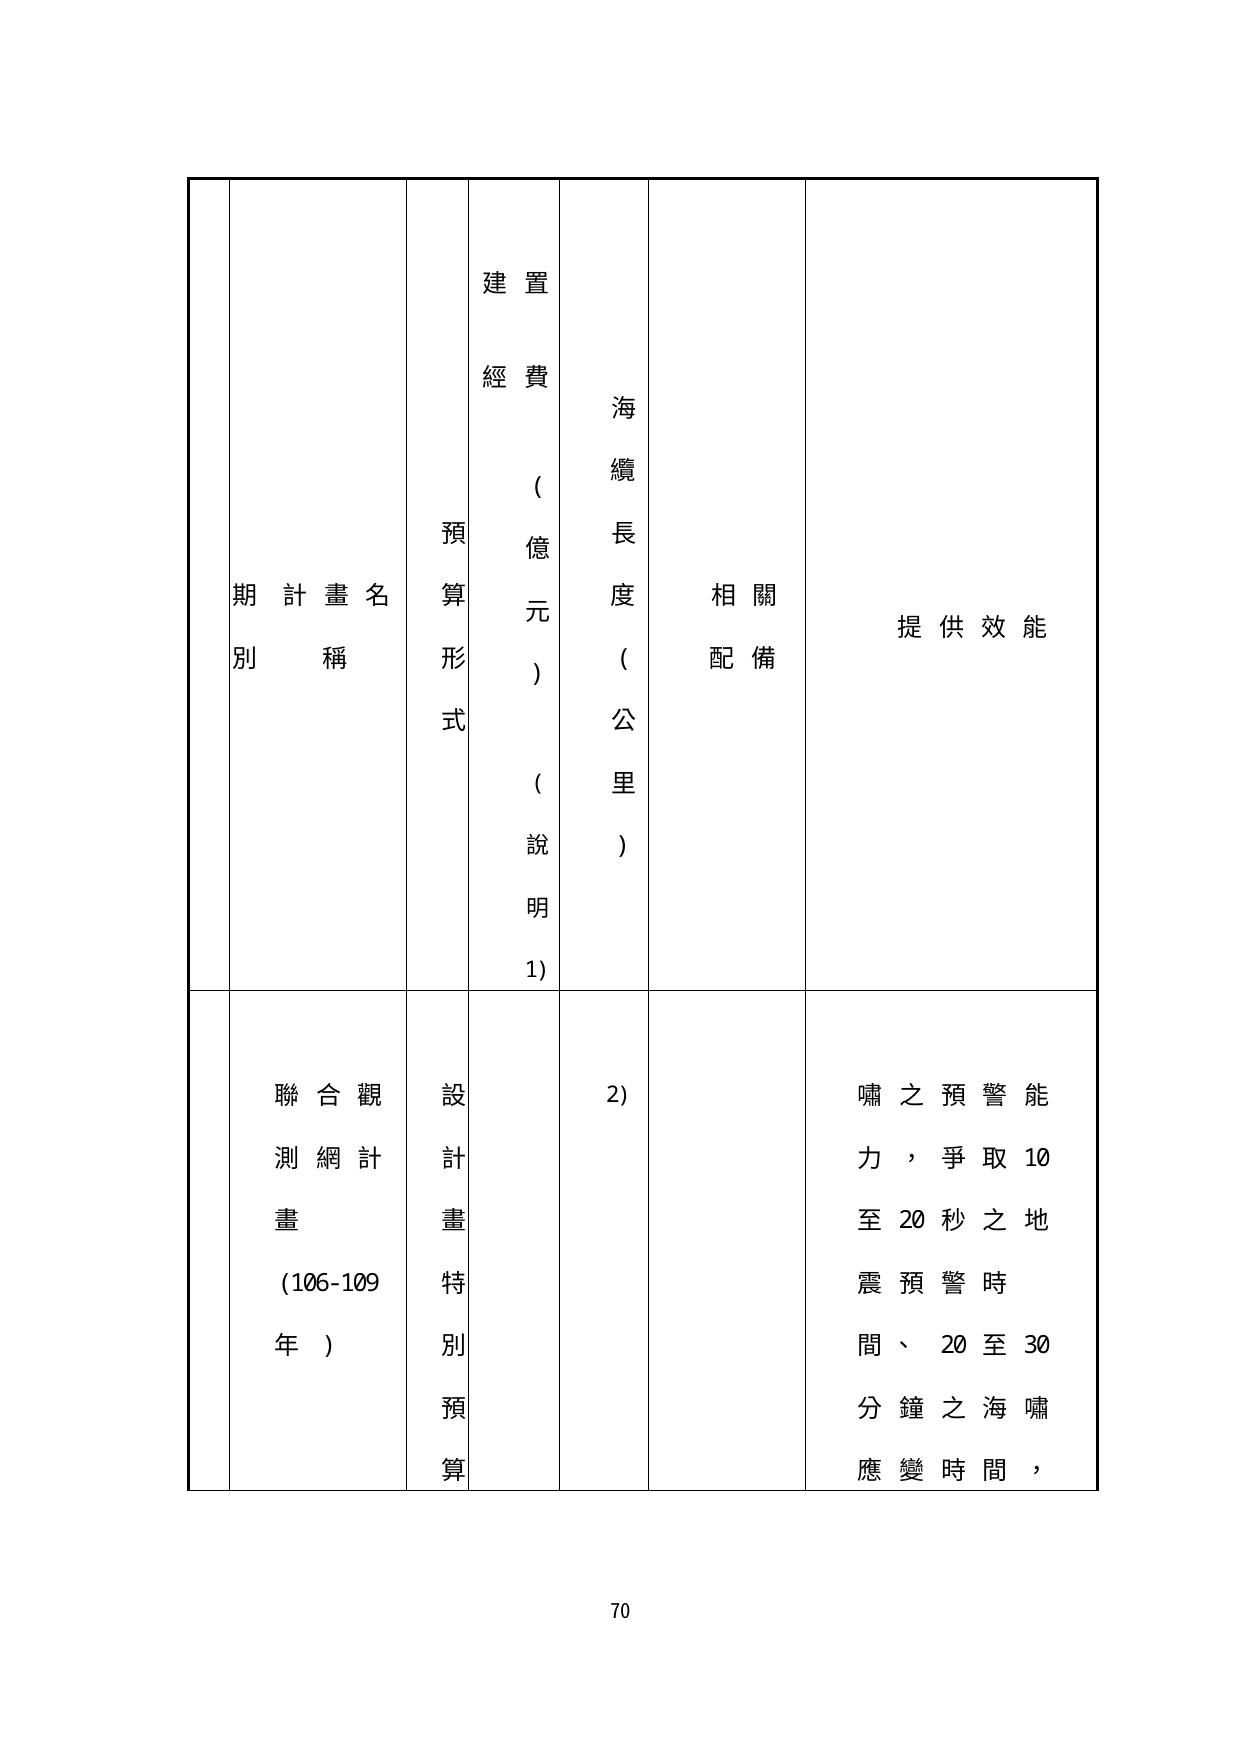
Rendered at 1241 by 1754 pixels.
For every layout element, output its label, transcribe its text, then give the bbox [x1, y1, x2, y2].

table_header 期別 [190, 180, 229, 990]
table_cell [649, 991, 805, 1490]
table_header 計畫名稱 [230, 180, 406, 990]
table_cell 設計畫特別預算 [407, 991, 468, 1490]
table_cell 嘯之預警能力，爭取10至20秒之地震預警時間、20至30分鐘之海嘯應變時間， [806, 991, 1096, 1490]
table_header 建置 經費 (億元) (說明1) [469, 180, 559, 990]
table_cell [190, 991, 229, 1490]
table_header 海纜 長度 (公里) [560, 180, 648, 990]
table_cell [469, 991, 559, 1490]
table_header 提供效能 [806, 180, 1096, 990]
table_cell 聯合觀測網計畫 (106-109年) [230, 991, 406, 1490]
table_header 預算 形式 [407, 180, 468, 990]
table_header 相關配備 [649, 180, 805, 990]
table_cell 2) [560, 991, 648, 1490]
